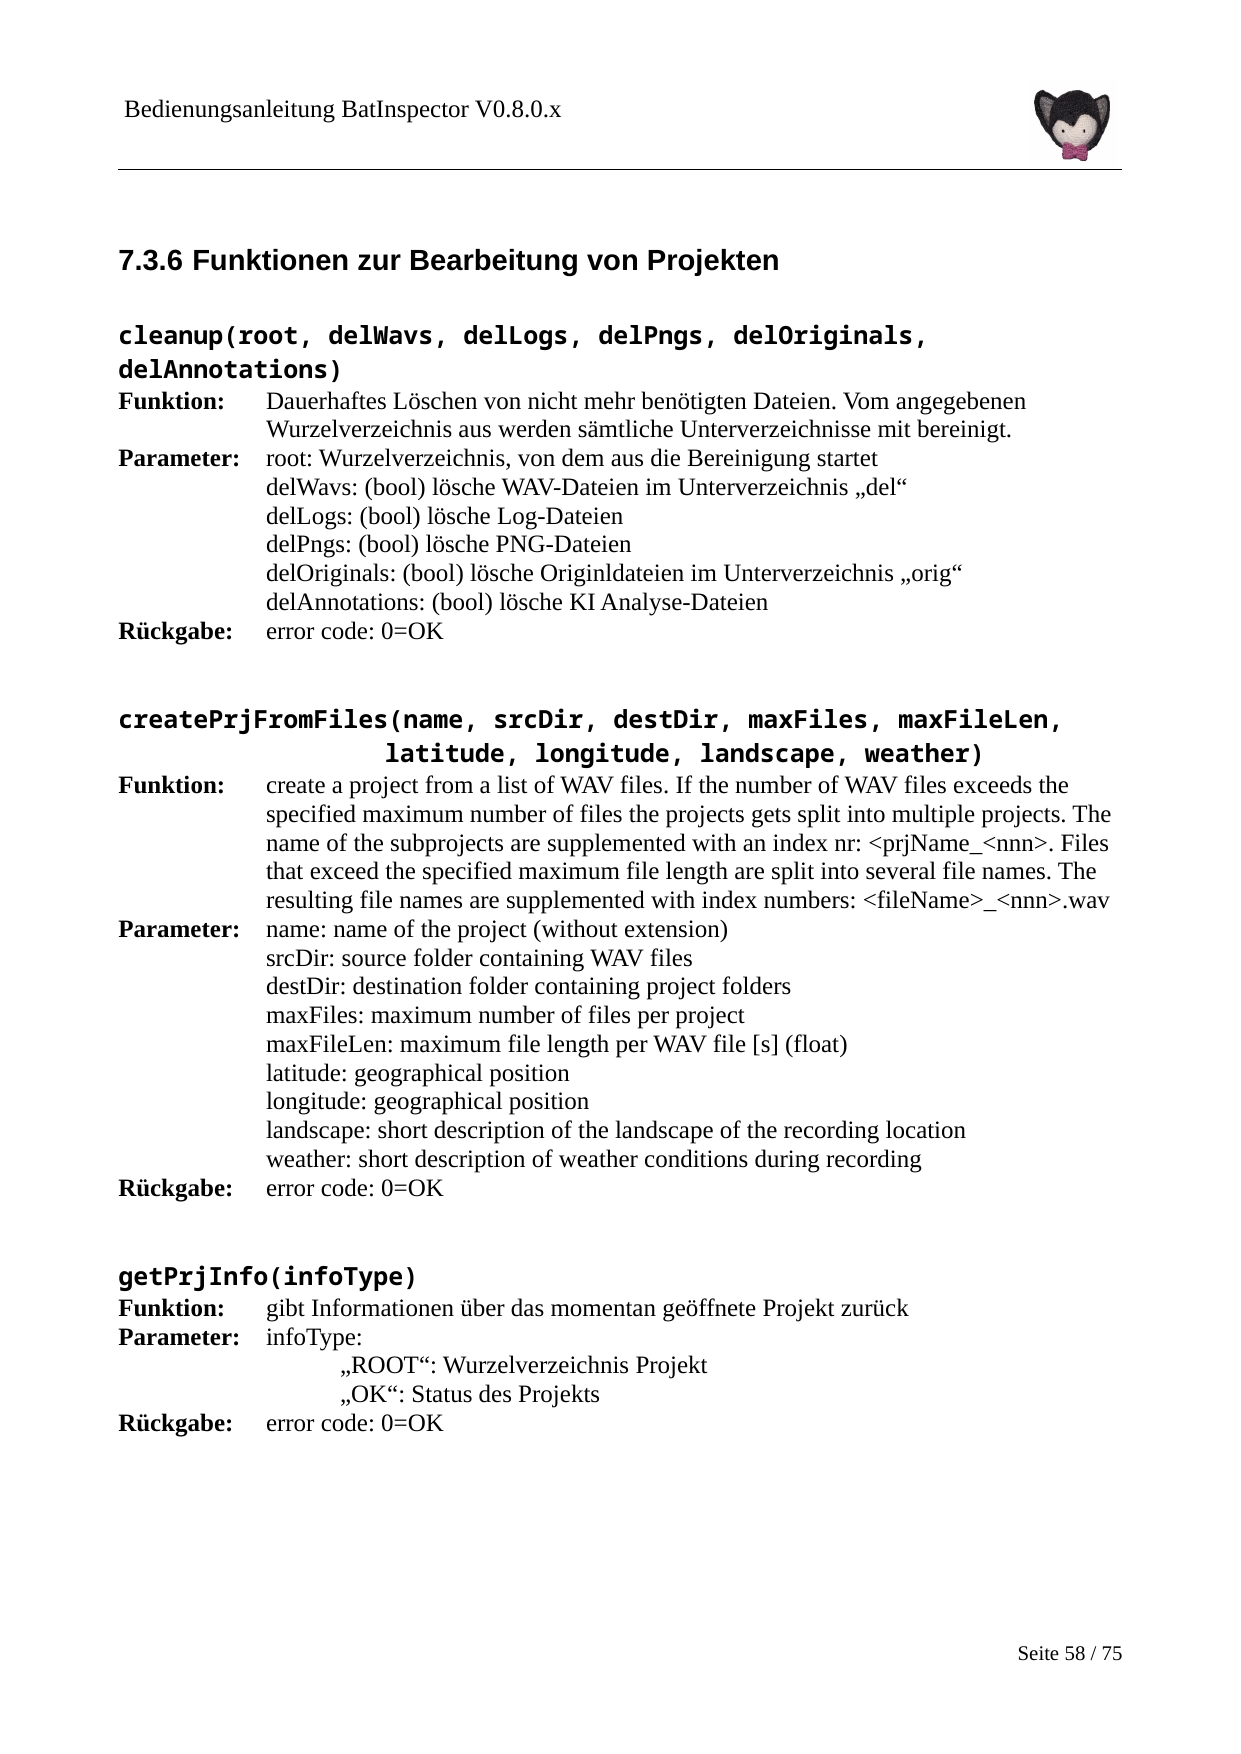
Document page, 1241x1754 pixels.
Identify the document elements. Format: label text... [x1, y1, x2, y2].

text Funktion: gibt Informationen über das momentan geöffnete Projekt zurück [118, 1293, 1122, 1322]
text „ROOT“: Wurzelverzeichnis Projekt [118, 1350, 1122, 1379]
text Rückgabe: error code: 0=OK [118, 616, 1122, 644]
text Rückgabe: error code: 0=OK [118, 1408, 1122, 1437]
text Parameter: name: name of the project (without extension) srcDir: source folder containing WAV files destDir: destination folder containing project folders maxFiles: maximum number of files per project maxFileLen: maximum file length per WAV file [s] (float) latitude: geographical position longitude: geographical position landscape: short description of the landscape of the recording location weather: short description of weather conditions during recording Rückgabe: error code: 0=OK [118, 914, 1122, 1201]
text „OK“: Status des Projekts [118, 1379, 1122, 1408]
text Parameter: root: Wurzelverzeichnis, von dem aus die Bereinigung startet delWavs: (bool) lösche WAV-Dateien im Unterverzeichnis „del“ [118, 443, 1122, 501]
text delLogs: (bool) lösche Log-Dateien delPngs: (bool) lösche PNG-Dateien delOriginals: (bool) lösche Originldateien im Unterverzeichnis „orig“ delAnnotations: (bool) lösche KI Analyse-Dateien [118, 501, 1122, 616]
text Parameter: infoType: [118, 1322, 1122, 1350]
subtitle Funktionen zur Bearbeitung von Projekten [118, 243, 1122, 276]
text Funktion: create a project from a list of WAV files. If the number of WAV files exceeds the specified maximum number of files the projects gets split into multiple projects. The name of the subprojects are supplemented with an index nr: <prjName_<nnn>. Files that exceed the specified maximum file length are split into several file names. The resulting file names are supplemented with index numbers: <fileName>_<nnn>.wav [118, 770, 1122, 914]
text Funktion: Dauerhaftes Löschen von nicht mehr benötigten Dateien. Vom angegebenen Wurzelverzeichnis aus werden sämtliche Unterverzeichnisse mit bereinigt. [118, 386, 1122, 443]
text cleanup(root, delWavs, delLogs, delPngs, delOriginals, delAnnotations) [118, 318, 1122, 386]
text getPrjInfo(infoType) [118, 1259, 1122, 1293]
picture [1030, 80, 1119, 169]
text createPrjFromFiles(name, srcDir, destDir, maxFiles, maxFileLen, latitude, longitude, landscape, weather) [118, 702, 1122, 770]
